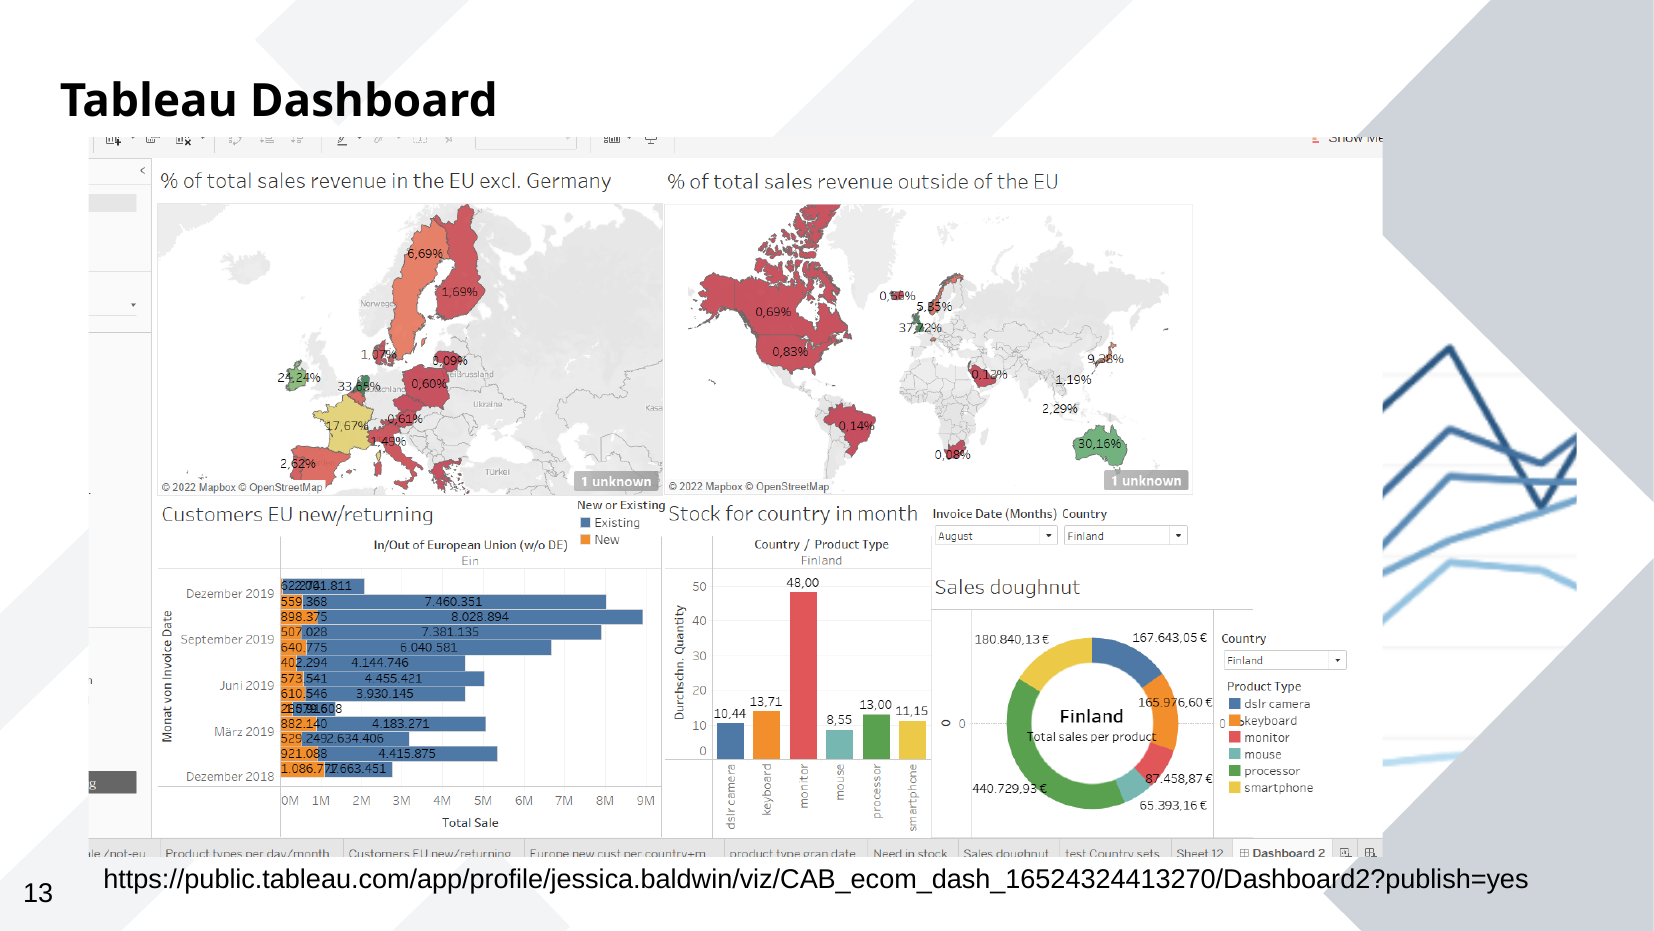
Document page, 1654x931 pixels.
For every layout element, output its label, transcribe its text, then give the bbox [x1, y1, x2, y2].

text_box [8, 870, 88, 916]
picture [88, 137, 1577, 857]
text_box Tableau Dashboard [45, 60, 631, 138]
text_box https://public.tableau.com/app/profile/jessica.baldwin/viz/CAB_ecom_dash_16524324413270/Dashboard2?publish=yes [88, 856, 1654, 916]
